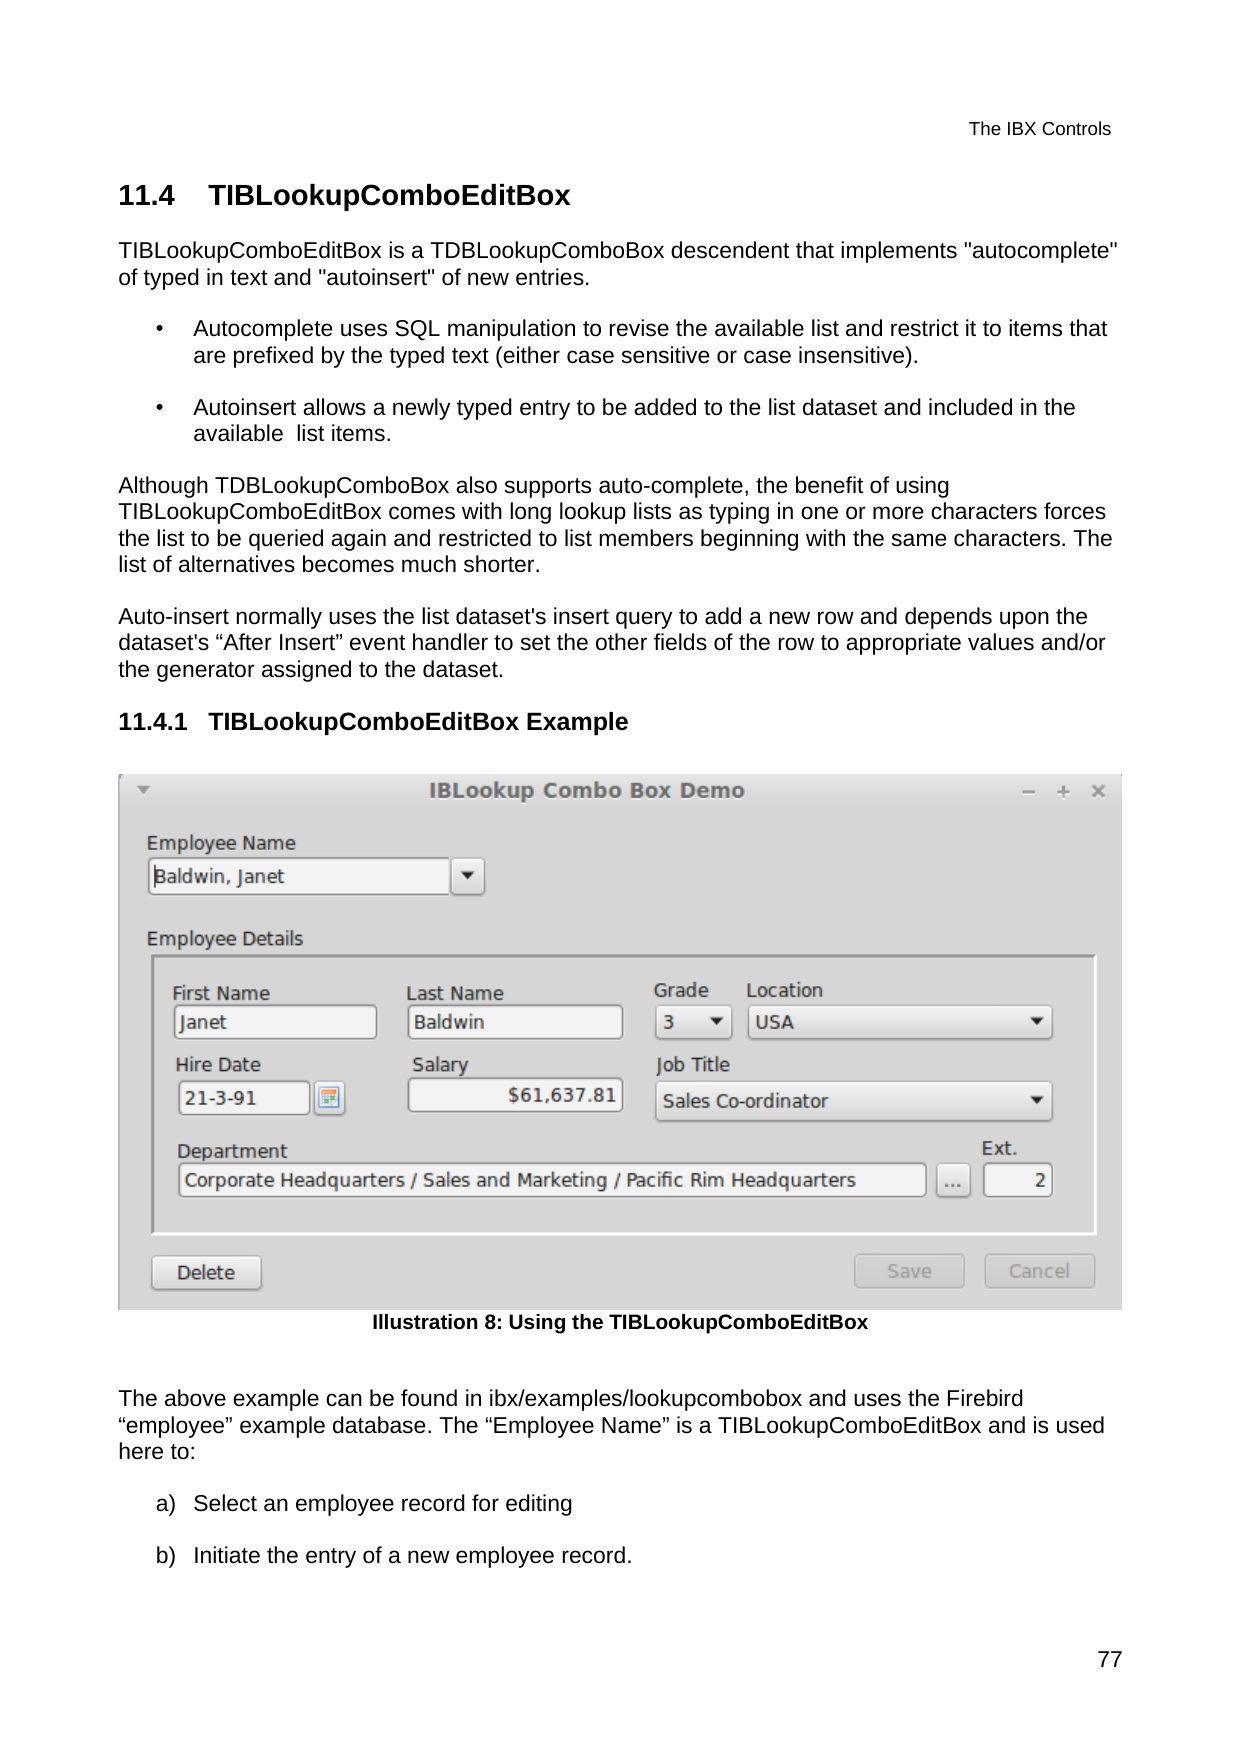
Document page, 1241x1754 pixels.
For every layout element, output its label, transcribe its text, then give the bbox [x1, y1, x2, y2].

subtitle TIBLookupComboEditBox Example [118, 707, 1122, 736]
text The above example can be found in ibx/examples/lookupcombobox and uses the Firebird “employee” example database. The “Employee Name” is a TIBLookupComboEditBox and is used here to: [118, 1385, 1122, 1464]
list Autoinsert allows a newly typed entry to be added to the list dataset and included in the available list items. [156, 394, 1122, 446]
text Auto-insert normally uses the list dataset's insert query to add a new row and depends upon the dataset's “After Insert” event handler to set the other fields of the row to appropriate values and/or the generator assigned to the dataset. [118, 603, 1122, 682]
picture [118, 774, 1123, 1310]
list Autocomplete uses SQL manipulation to revise the available list and restrict it to items that are prefixed by the typed text (either case sensitive or case insensitive). [156, 315, 1122, 368]
list Initiate the entry of a new employee record. [156, 1542, 1122, 1568]
text Illustration 8: Using the TIBLookupComboEditBox [118, 1310, 1122, 1333]
text Although TDBLookupComboBox also supports auto-complete, the benefit of using TIBLookupComboEditBox comes with long lookup lists as typing in one or more characters forces the list to be queried again and restricted to list members beginning with the same characters. The list of alternatives becomes much shorter. [118, 472, 1122, 577]
text TIBLookupComboEditBox is a TDBLookupComboBox descendent that implements "autocomplete" of typed in text and "autoinsert" of new entries. [118, 237, 1122, 290]
list Select an employee record for editing [156, 1490, 1122, 1516]
subtitle TIBLookupComboEditBox [118, 178, 1122, 212]
